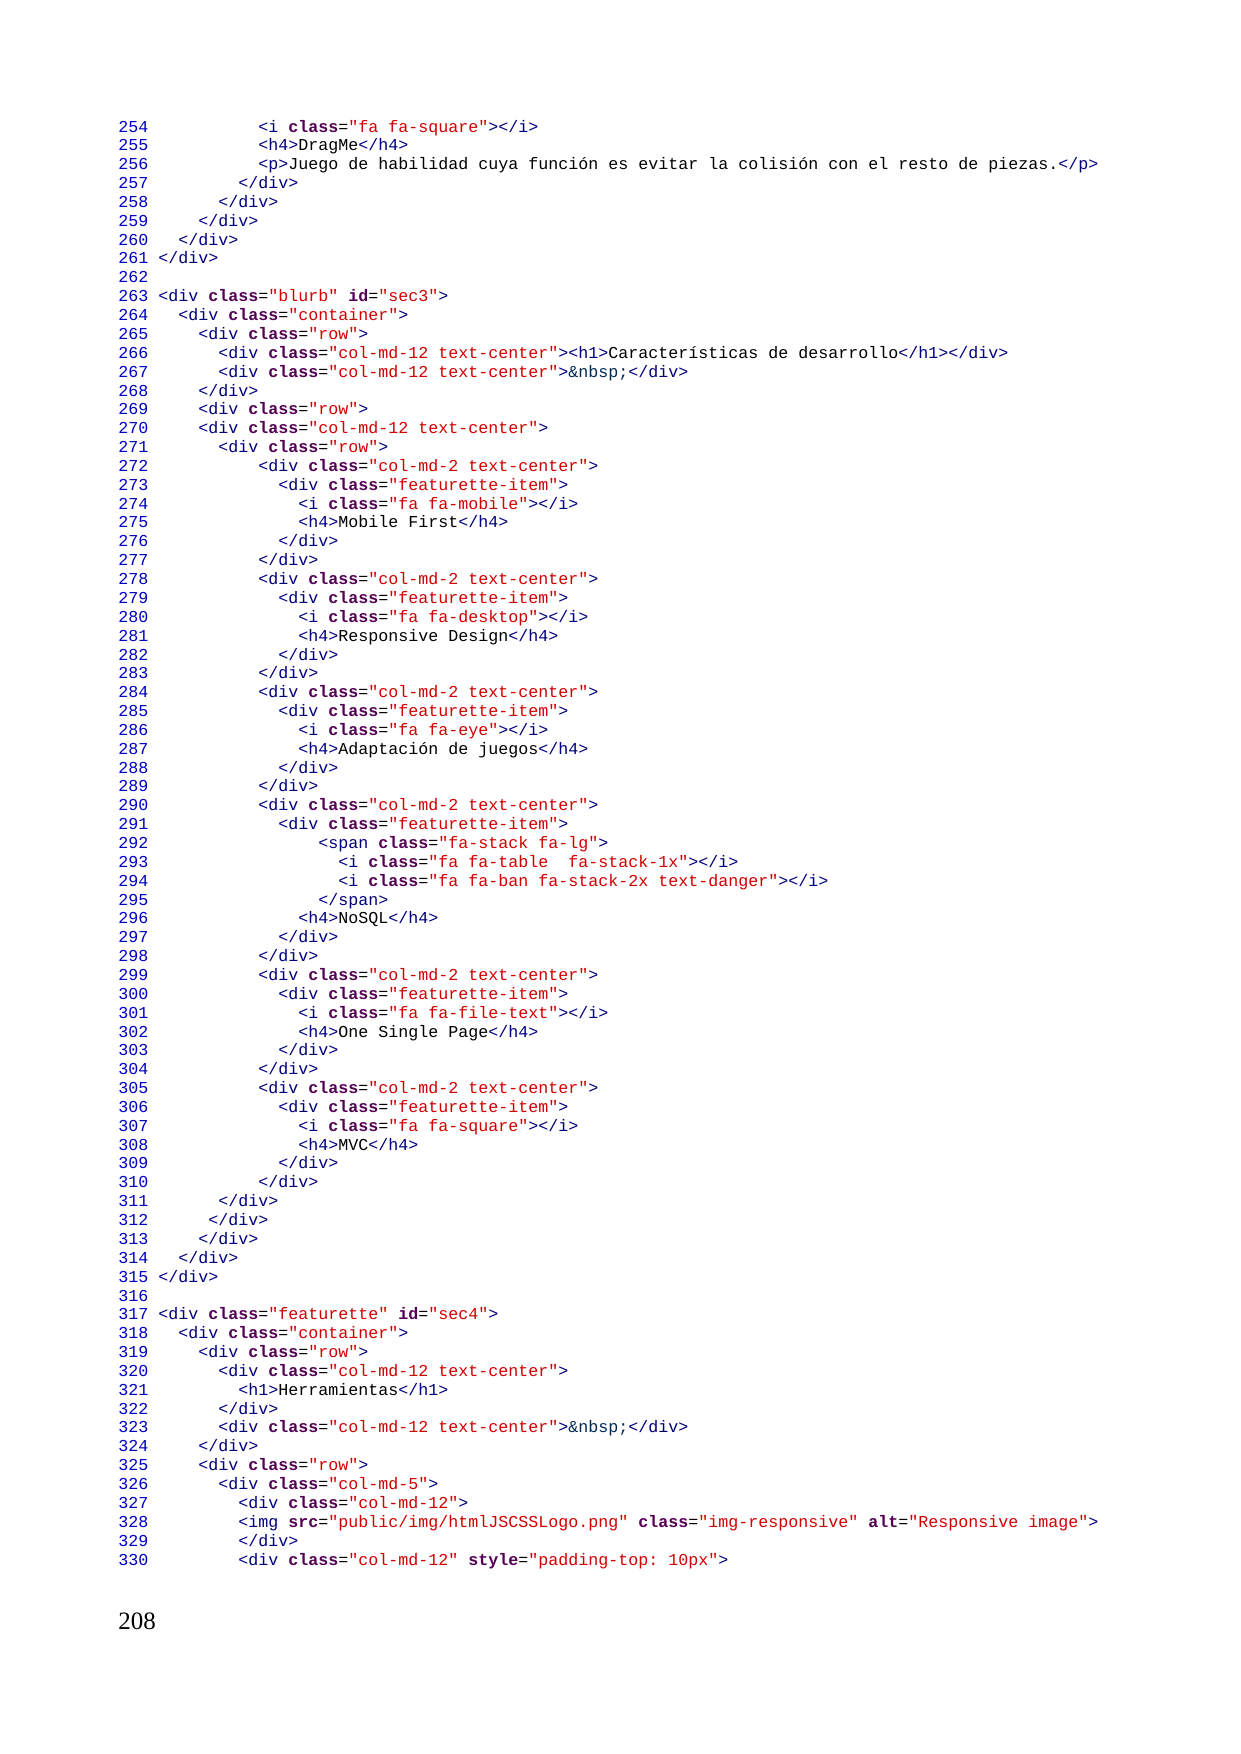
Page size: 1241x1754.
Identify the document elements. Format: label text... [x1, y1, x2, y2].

text 283 </div> [118, 665, 1122, 684]
text 316 [118, 1287, 1122, 1306]
text 303 </div> [118, 1042, 1122, 1061]
text 268 </div> [118, 382, 1122, 401]
text 299 <div class="col-md-2 text-center"> [118, 967, 1122, 985]
text 282 </div> [118, 646, 1122, 665]
text 315 </div> [118, 1268, 1122, 1287]
text 326 <div class="col-md-5"> [118, 1476, 1122, 1494]
text 322 </div> [118, 1400, 1122, 1419]
text 261 </div> [118, 250, 1122, 269]
text 317 <div class="featurette" id="sec4"> [118, 1306, 1122, 1325]
text 295 </span> [118, 891, 1122, 910]
text 304 </div> [118, 1061, 1122, 1080]
text 314 </div> [118, 1249, 1122, 1268]
text 307 <i class="fa fa-square"></i> [118, 1117, 1122, 1136]
text 325 <div class="row"> [118, 1457, 1122, 1476]
text 294 <i class="fa fa-ban fa-stack-2x text-danger"></i> [118, 872, 1122, 891]
text 318 <div class="container"> [118, 1325, 1122, 1344]
text 285 <div class="featurette-item"> [118, 703, 1122, 721]
text 271 <div class="row"> [118, 439, 1122, 457]
text 309 </div> [118, 1155, 1122, 1174]
text 274 <i class="fa fa-mobile"></i> [118, 495, 1122, 514]
text 255 <h4>DragMe</h4> [118, 137, 1122, 156]
text 276 </div> [118, 533, 1122, 552]
text 330 <div class="col-md-12" style="padding-top: 10px"> [118, 1551, 1122, 1570]
text 292 <span class="fa-stack fa-lg"> [118, 834, 1122, 853]
text 277 </div> [118, 552, 1122, 571]
text 286 <i class="fa fa-eye"></i> [118, 721, 1122, 740]
text 319 <div class="row"> [118, 1344, 1122, 1362]
text 270 <div class="col-md-12 text-center"> [118, 420, 1122, 439]
text 262 [118, 269, 1122, 288]
text 258 </div> [118, 193, 1122, 212]
text 287 <h4>Adaptación de juegos</h4> [118, 740, 1122, 759]
text 257 </div> [118, 175, 1122, 193]
text 267 <div class="col-md-12 text-center">&nbsp;</div> [118, 363, 1122, 382]
text 327 <div class="col-md-12"> [118, 1494, 1122, 1513]
text 296 <h4>NoSQL</h4> [118, 910, 1122, 929]
text 324 </div> [118, 1438, 1122, 1457]
text 256 <p>Juego de habilidad cuya función es evitar la colisión con el resto de piezas.</p> [118, 156, 1122, 175]
text 288 </div> [118, 759, 1122, 778]
text 279 <div class="featurette-item"> [118, 589, 1122, 608]
text 321 <h1>Herramientas</h1> [118, 1381, 1122, 1400]
text 281 <h4>Responsive Design</h4> [118, 627, 1122, 646]
text 293 <i class="fa fa-table fa-stack-1x"></i> [118, 853, 1122, 872]
text 297 </div> [118, 929, 1122, 948]
text 313 </div> [118, 1231, 1122, 1249]
text 312 </div> [118, 1212, 1122, 1231]
text 263 <div class="blurb" id="sec3"> [118, 288, 1122, 307]
text 275 <h4>Mobile First</h4> [118, 514, 1122, 533]
text 254 <i class="fa fa-square"></i> [118, 118, 1122, 137]
text 289 </div> [118, 778, 1122, 797]
text 320 <div class="col-md-12 text-center"> [118, 1362, 1122, 1381]
text 323 <div class="col-md-12 text-center">&nbsp;</div> [118, 1419, 1122, 1438]
text 300 <div class="featurette-item"> [118, 985, 1122, 1004]
text 305 <div class="col-md-2 text-center"> [118, 1080, 1122, 1098]
text 284 <div class="col-md-2 text-center"> [118, 684, 1122, 703]
text 278 <div class="col-md-2 text-center"> [118, 571, 1122, 589]
text 266 <div class="col-md-12 text-center"><h1>Características de desarrollo</h1></div> [118, 344, 1122, 363]
text 310 </div> [118, 1174, 1122, 1193]
text 265 <div class="row"> [118, 326, 1122, 344]
text 272 <div class="col-md-2 text-center"> [118, 457, 1122, 476]
text 264 <div class="container"> [118, 307, 1122, 326]
text 273 <div class="featurette-item"> [118, 476, 1122, 495]
text 298 </div> [118, 948, 1122, 967]
text 259 </div> [118, 212, 1122, 231]
text 311 </div> [118, 1193, 1122, 1212]
text 328 <img src="public/img/htmlJSCSSLogo.png" class="img-responsive" alt="Responsive image"> [118, 1513, 1122, 1532]
text 260 </div> [118, 231, 1122, 250]
text 269 <div class="row"> [118, 401, 1122, 420]
text 290 <div class="col-md-2 text-center"> [118, 797, 1122, 816]
text 280 <i class="fa fa-desktop"></i> [118, 608, 1122, 627]
text 329 </div> [118, 1532, 1122, 1551]
text 306 <div class="featurette-item"> [118, 1098, 1122, 1117]
text 308 <h4>MVC</h4> [118, 1136, 1122, 1155]
text 291 <div class="featurette-item"> [118, 816, 1122, 834]
text 301 <i class="fa fa-file-text"></i> [118, 1004, 1122, 1023]
text 302 <h4>One Single Page</h4> [118, 1023, 1122, 1042]
